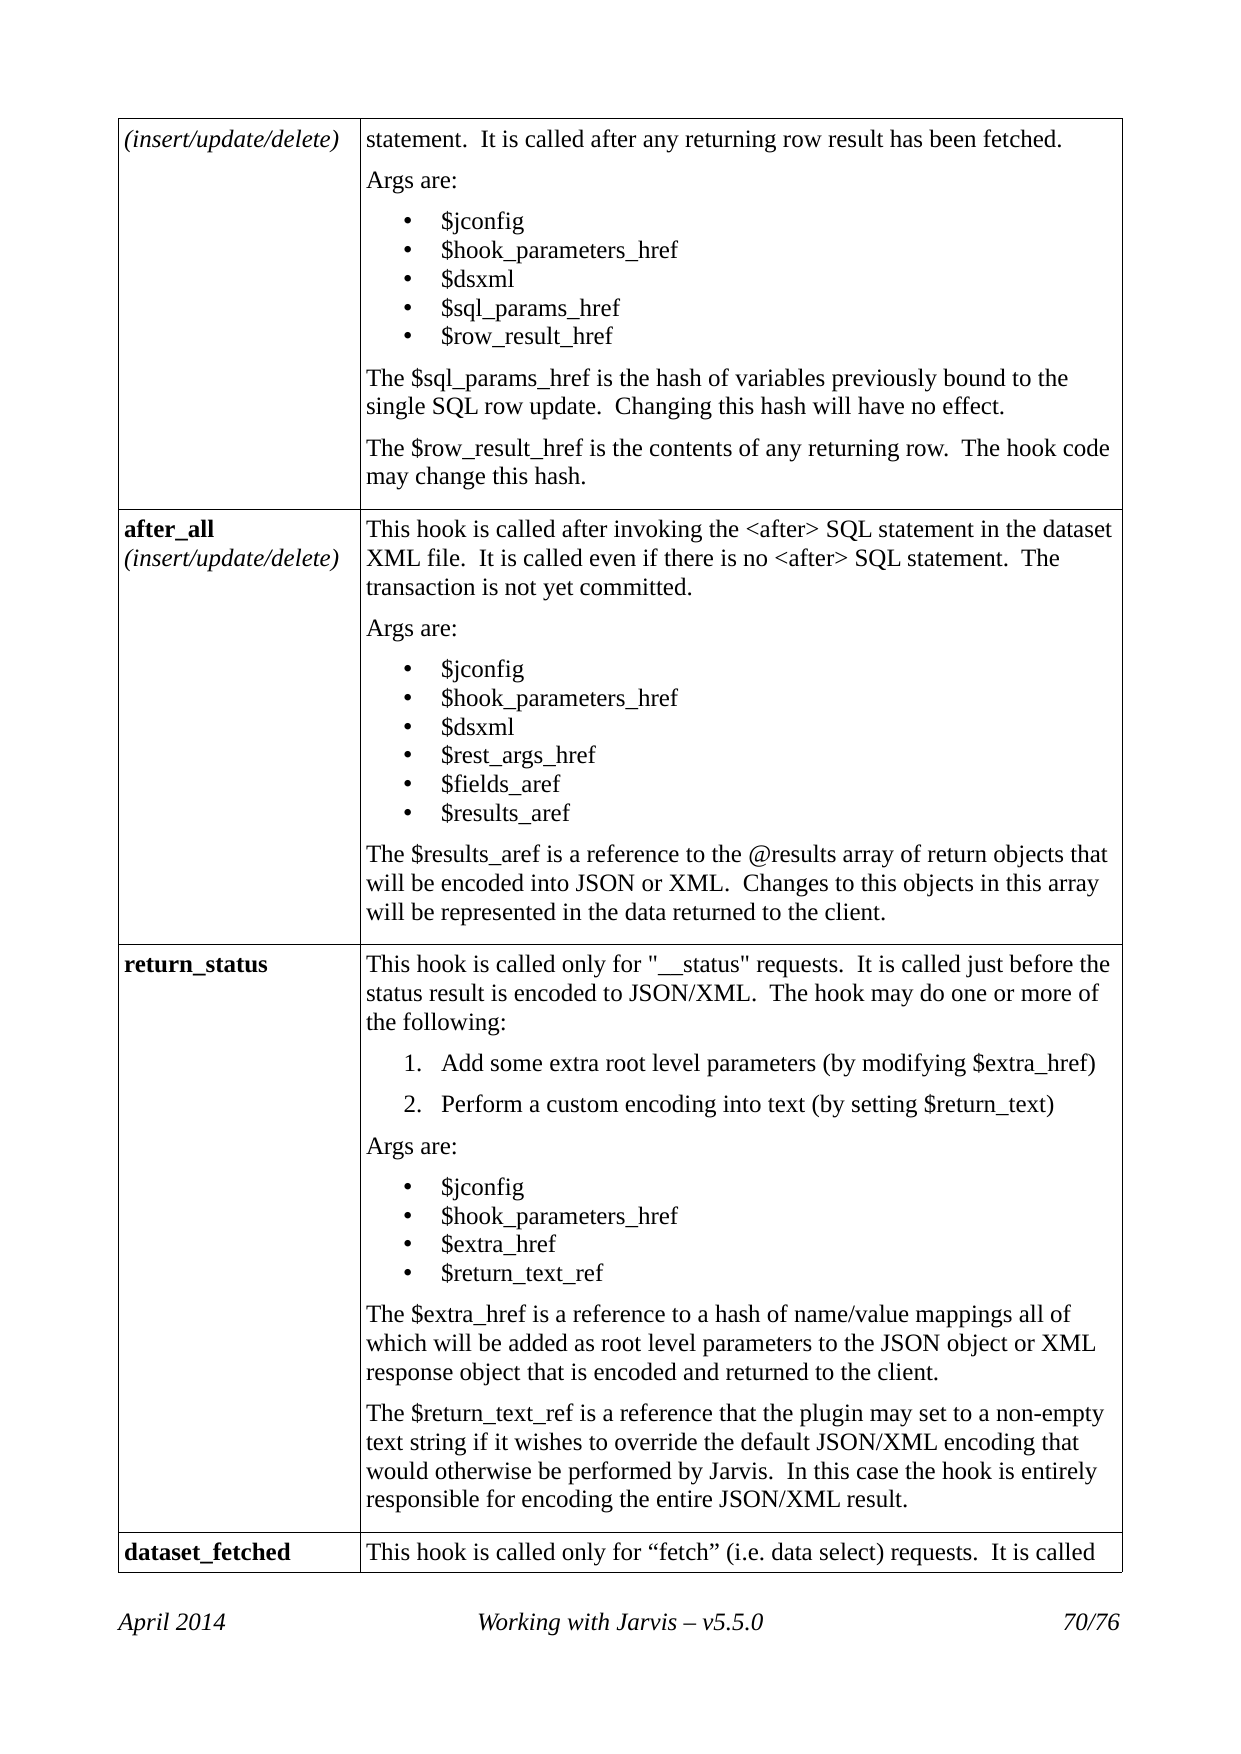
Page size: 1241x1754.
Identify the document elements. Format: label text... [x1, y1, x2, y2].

table_cell This hook is called only for "__status" requests. It is called just before the status result is encoded to JSON/XML. The hook may do one or more of the following: Add some extra root level parameters (by modifying $extra_href) Perform a custom encoding into text (by setting $return_text) Args are: $jconfig $hook_parameters_href $extra_href $return_text_ref The $extra_href is a reference to a hash of name/value mappings all of which will be added as root level parameters to the JSON object or XML response object that is encoded and returned to the client. The $return_text_ref is a reference that the plugin may set to a non-empty text string if it wishes to override the default JSON/XML encoding that would otherwise be performed by Jarvis. In this case the hook is entirely responsible for encoding the entire JSON/XML result. [361, 945, 1122, 1532]
table_cell return_status [119, 945, 360, 1532]
table_cell This hook is called after invoking the <after> SQL statement in the dataset XML file. It is called even if there is no <after> SQL statement. The transaction is not yet committed. Args are: $jconfig $hook_parameters_href $dsxml $rest_args_href $fields_aref $results_aref The $results_aref is a reference to the @results array of return objects that will be encoded into JSON or XML. Changes to this objects in this array will be represented in the data returned to the client. [361, 510, 1122, 944]
table_cell (insert/update/delete) [119, 119, 360, 508]
table_cell after_all (insert/update/delete) [119, 510, 360, 944]
table_cell statement. It is called after any returning row result has been fetched. Args are: $jconfig $hook_parameters_href $dsxml $sql_params_href $row_result_href The $sql_params_href is the hash of variables previously bound to the single SQL row update. Changing this hash will have no effect. The $row_result_href is the contents of any returning row. The hook code may change this hash. [361, 119, 1122, 508]
table_cell This hook is called only for “fetch” (i.e. data select) requests. It is called [361, 1533, 1122, 1572]
table_cell dataset_fetched [119, 1533, 360, 1572]
